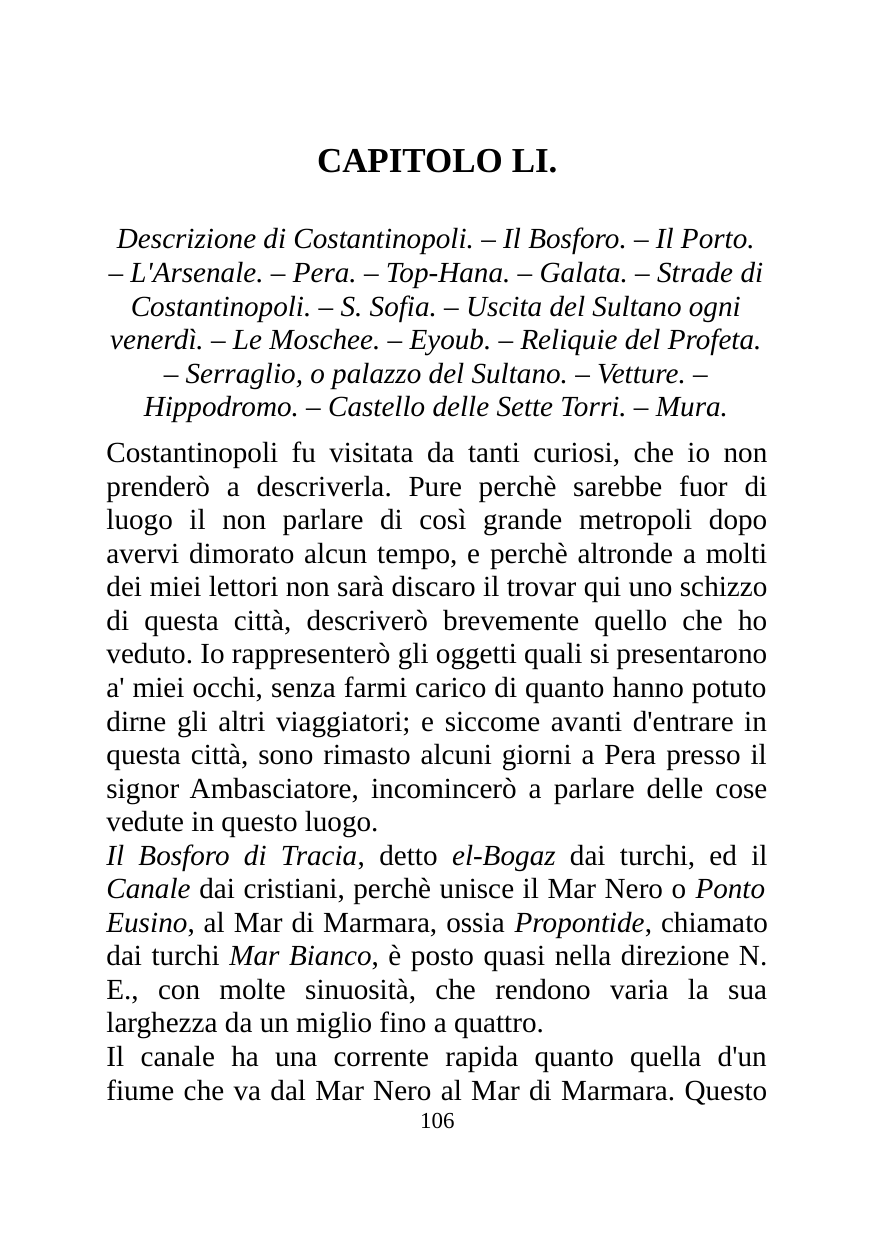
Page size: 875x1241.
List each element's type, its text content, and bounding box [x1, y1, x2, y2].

subtitle CAPITOLO LI. [106, 140, 768, 180]
text Il canale ha una corrente rapida quanto quella d'un fiume che va dal Mar Nero al Mar di Marmara. Questo [106, 1039, 768, 1106]
text Il Bosforo di Tracia, detto el-Bogaz dai turchi, ed il Canale dai cristiani, perchè unisce il Mar Nero o Ponto Eusino, al Mar di Marmara, ossia Propontide, chiamato dai turchi Mar Bianco, è posto quasi nella direzione N. E., con molte sinuosità, che rendono varia la sua larghezza da un miglio fino a quattro. [106, 838, 768, 1039]
text Costantinopoli fu visitata da tanti curiosi, che io non prenderò a descriverla. Pure perchè sarebbe fuor di luogo il non parlare di così grande metropoli dopo avervi dimorato alcun tempo, e perchè altronde a molti dei miei lettori non sarà discaro il trovar qui uno schizzo di questa città, descriverò brevemente quello che ho veduto. Io rappresenterò gli oggetti quali si presentarono a' miei occhi, senza farmi carico di quanto hanno potuto dirne gli altri viaggiatori; e siccome avanti d'entrare in questa città, sono rimasto alcuni giorni a Pera presso il signor Ambasciatore, incomincerò a parlare delle cose vedute in questo luogo. [106, 435, 768, 838]
subtitle Descrizione di Costantinopoli. – Il Bosforo. – Il Porto. – L'Arsenale. – Pera. – Top-Hana. – Galata. – Strade di Costantinopoli. – S. Sofia. – Uscita del Sultano ogni venerdì. – Le Moschee. – Eyoub. – Reliquie del Profeta. – Serraglio, o palazzo del Sultano. – Vetture. – Hippodromo. – Castello delle Sette Torri. – Mura. [106, 222, 768, 423]
